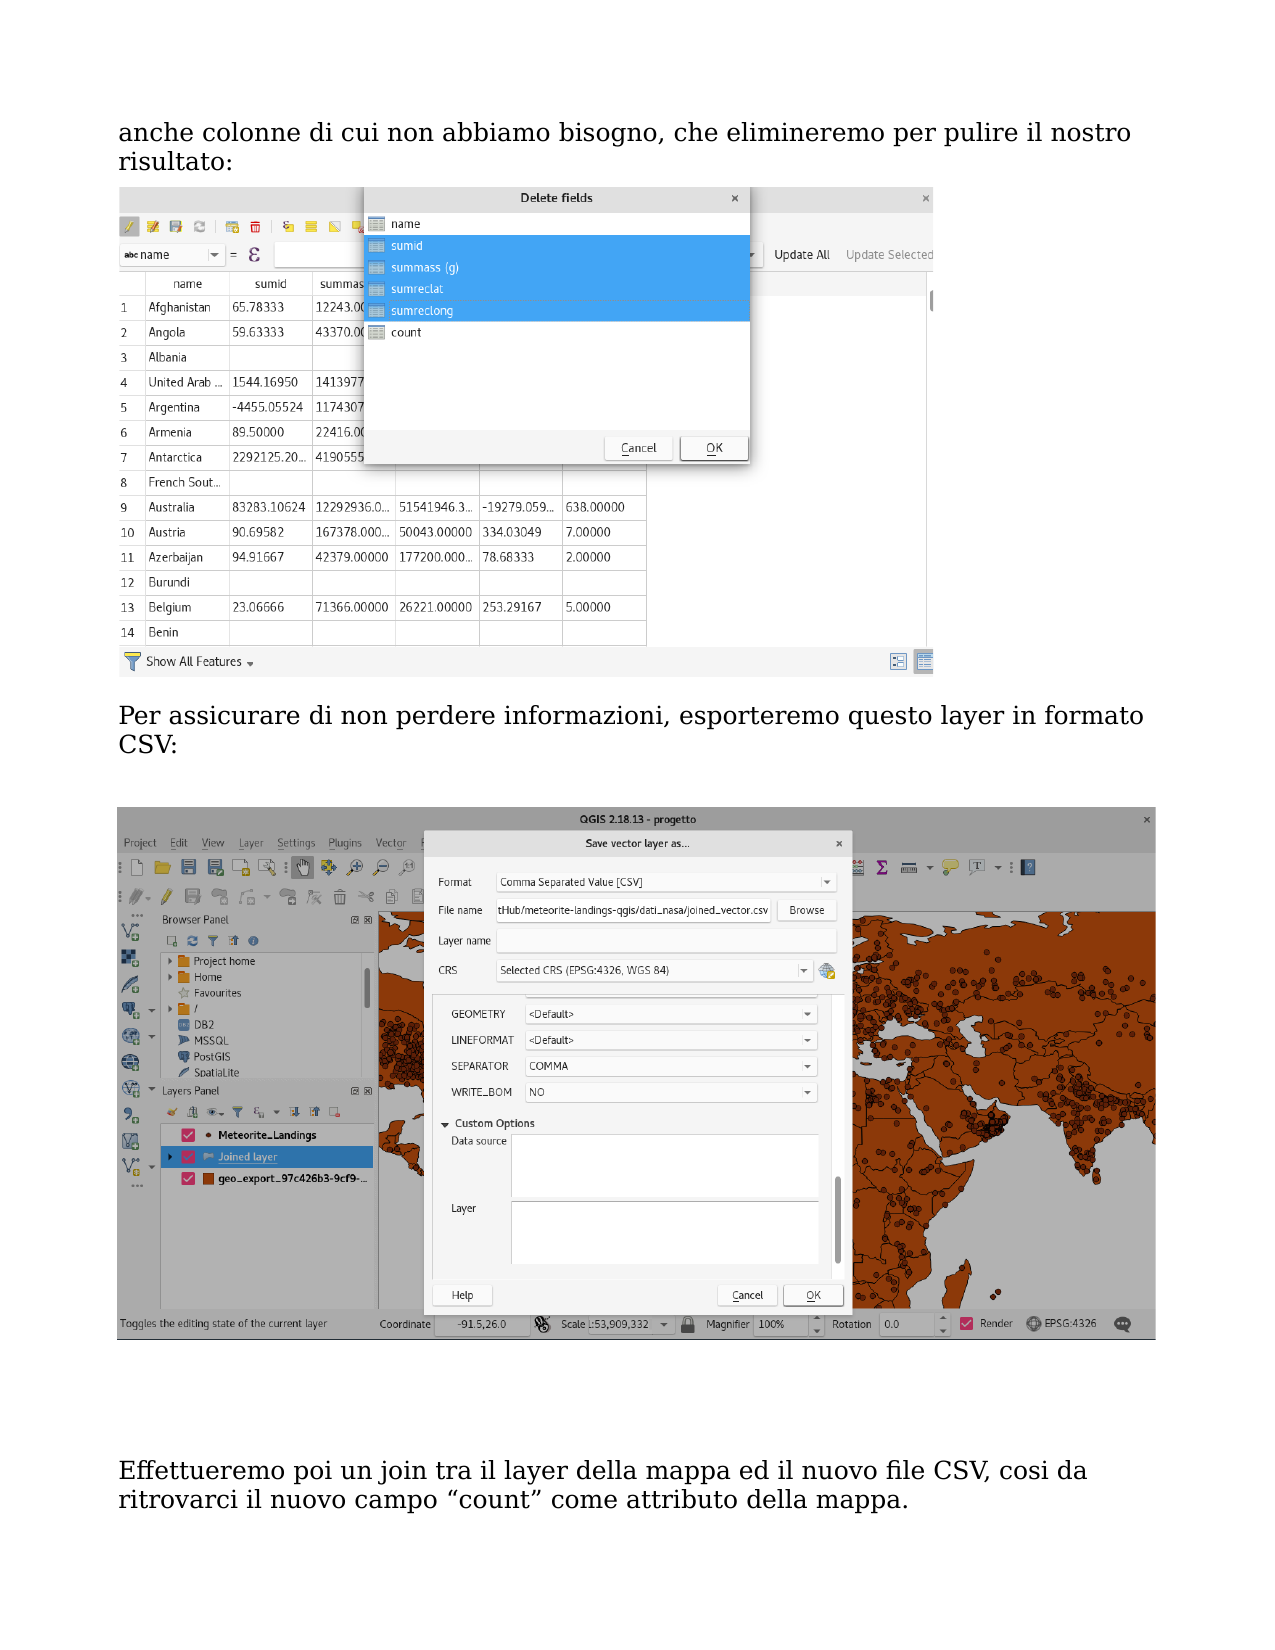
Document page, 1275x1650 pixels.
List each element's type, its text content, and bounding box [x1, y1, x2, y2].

picture [117, 807, 1156, 1340]
text Effettueremo poi un join tra il layer della mappa ed il nuovo file CSV, cosi da ritrovarci il nuovo campo “count” come attributo della mappa. [118, 1457, 1157, 1515]
text Per assicurare di non perdere informazioni, esporteremo questo layer in formato CSV: [118, 701, 1157, 760]
text anche colonne di cui non abbiamo bisogno, che elimineremo per pulire il nostro risultato: [118, 118, 1157, 176]
picture [119, 187, 934, 677]
